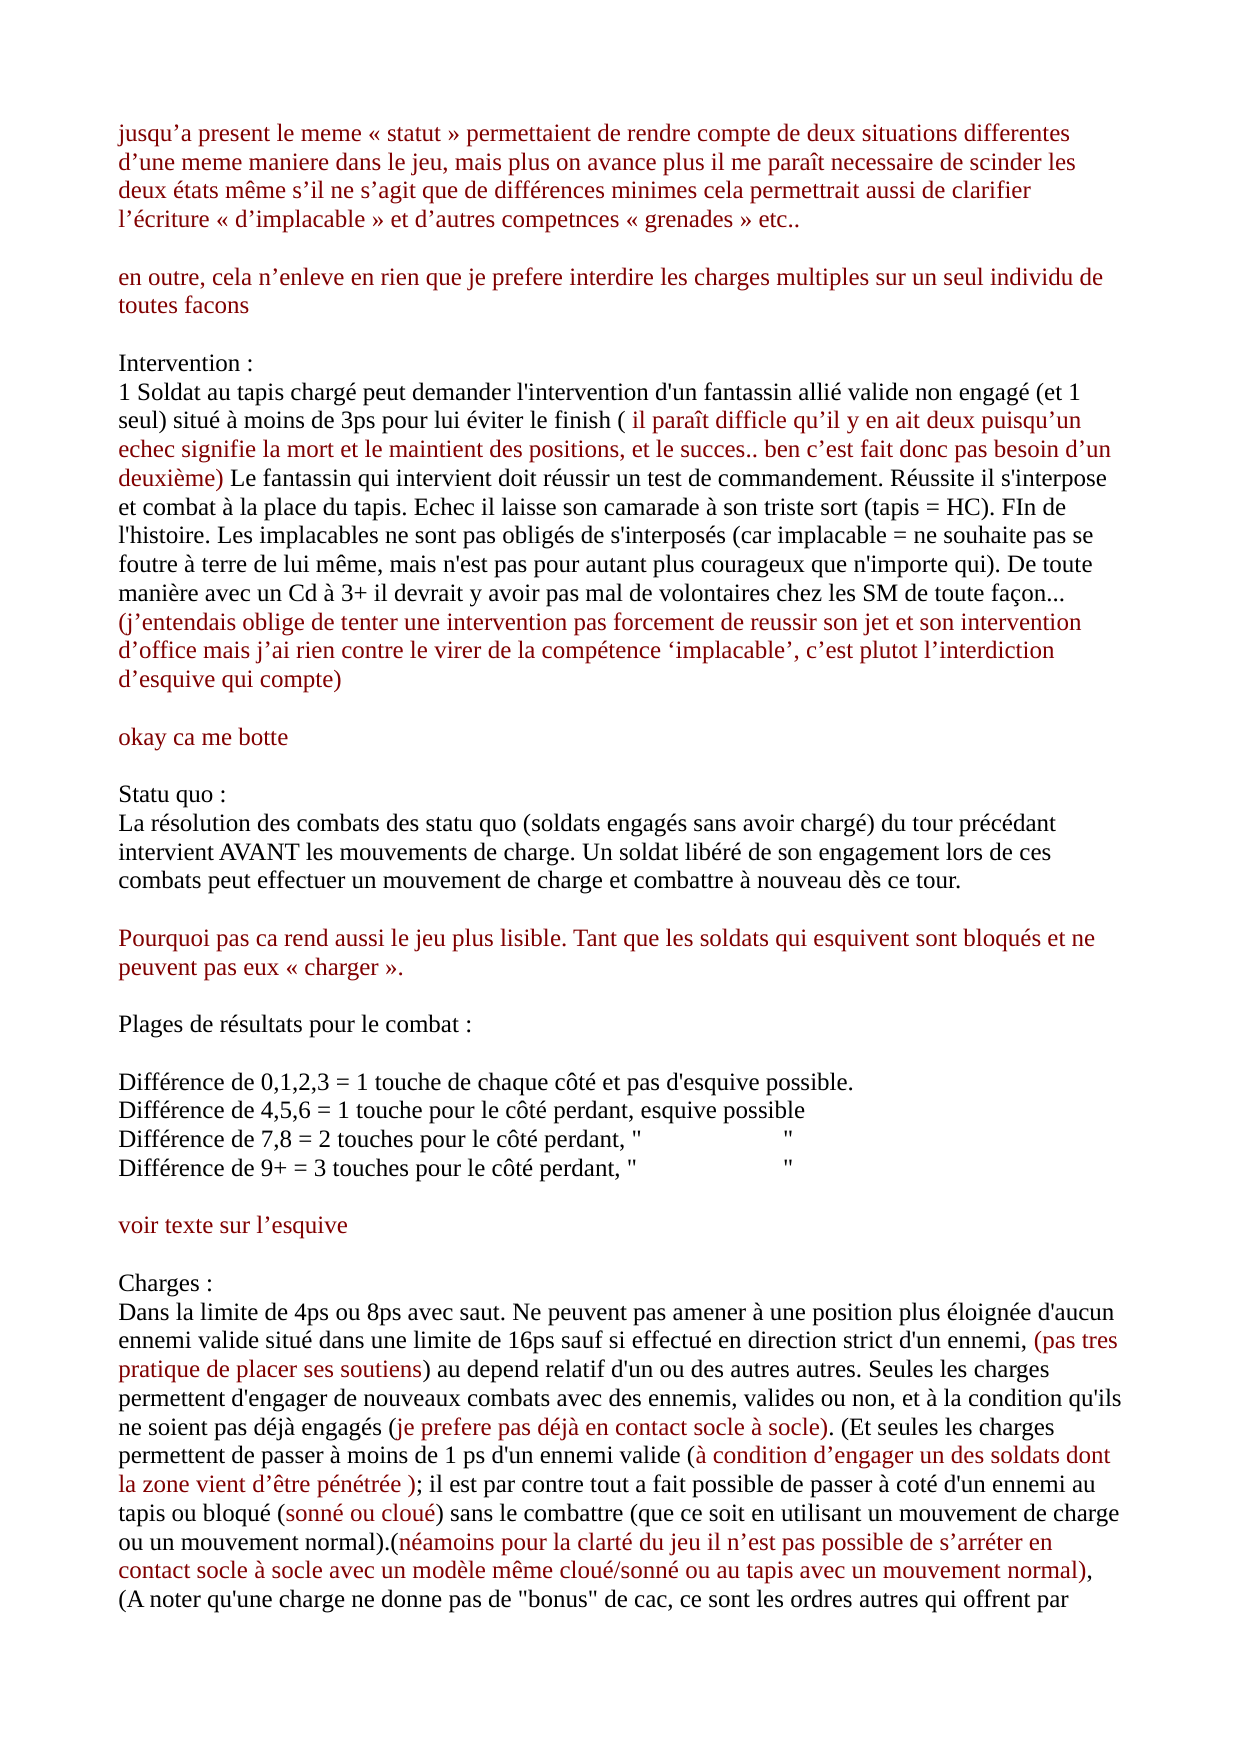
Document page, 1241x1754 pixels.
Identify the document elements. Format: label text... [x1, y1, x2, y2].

text 1 Soldat au tapis chargé peut demander l'intervention d'un fantassin allié valide non engagé (et 1 seul) situé à moins de 3ps pour lui éviter le finish ( il paraît difficle qu’il y en ait deux puisqu’un echec signifie la mort et le maintient des positions, et le succes.. ben c’est fait donc pas besoin d’un deuxième) Le fantassin qui intervient doit réussir un test de commandement. Réussite il s'interpose et combat à la place du tapis. Echec il laisse son camarade à son triste sort (tapis = HC). FIn de l'histoire. Les implacables ne sont pas obligés de s'interposés (car implacable = ne souhaite pas se foutre à terre de lui même, mais n'est pas pour autant plus courageux que n'importe qui). De toute manière avec un Cd à 3+ il devrait y avoir pas mal de volontaires chez les SM de toute façon...(j’entendais oblige de tenter une intervention pas forcement de reussir son jet et son intervention d’office mais j’ai rien contre le virer de la compétence ‘implacable’, c’est plutot l’interdiction d’esquive qui compte) [118, 377, 1122, 693]
text Plages de résultats pour le combat : [118, 1009, 1122, 1038]
text La résolution des combats des statu quo (soldats engagés sans avoir chargé) du tour précédant intervient AVANT les mouvements de charge. Un soldat libéré de son engagement lors de ces combats peut effectuer un mouvement de charge et combattre à nouveau dès ce tour. [118, 808, 1122, 894]
text Intervention : [118, 348, 1122, 377]
text Différence de 9+ = 3 touches pour le côté perdant, " " [118, 1153, 1122, 1182]
text Charges : [118, 1268, 1122, 1297]
text Statu quo : [118, 779, 1122, 808]
text Différence de 4,5,6 = 1 touche pour le côté perdant, esquive possible [118, 1096, 1122, 1124]
text jusqu’a present le meme « statut » permettaient de rendre compte de deux situations differentes d’une meme maniere dans le jeu, mais plus on avance plus il me paraît necessaire de scinder les deux états même s’il ne s’agit que de différences minimes cela permettrait aussi de clarifier l’écriture « d’implacable » et d’autres competnces « grenades » etc.. [118, 118, 1122, 233]
text Dans la limite de 4ps ou 8ps avec saut. Ne peuvent pas amener à une position plus éloignée d'aucun ennemi valide situé dans une limite de 16ps sauf si effectué en direction strict d'un ennemi, (pas tres pratique de placer ses soutiens) au depend relatif d'un ou des autres autres. Seules les charges permettent d'engager de nouveaux combats avec des ennemis, valides ou non, et à la condition qu'ils ne soient pas déjà engagés (je prefere pas déjà en contact socle à socle). (Et seules les charges permettent de passer à moins de 1 ps d'un ennemi valide (à condition d’engager un des soldats dont la zone vient d’être pénétrée ); il est par contre tout a fait possible de passer à coté d'un ennemi au tapis ou bloqué (sonné ou cloué) sans le combattre (que ce soit en utilisant un mouvement de charge ou un mouvement normal).(néamoins pour la clarté du jeu il n’est pas possible de s’arréter en contact socle à socle avec un modèle même cloué/sonné ou au tapis avec un mouvement normal), (A noter qu'une charge ne donne pas de "bonus" de cac, ce sont les ordres autres qui offrent par [118, 1297, 1122, 1613]
text okay ca me botte [118, 722, 1122, 751]
text en outre, cela n’enleve en rien que je prefere interdire les charges multiples sur un seul individu de toutes facons [118, 262, 1122, 319]
text Pourquoi pas ca rend aussi le jeu plus lisible. Tant que les soldats qui esquivent sont bloqués et ne peuvent pas eux « charger ». [118, 923, 1122, 981]
text voir texte sur l’esquive [118, 1211, 1122, 1239]
text Différence de 7,8 = 2 touches pour le côté perdant, " " [118, 1124, 1122, 1153]
text Différence de 0,1,2,3 = 1 touche de chaque côté et pas d'esquive possible. [118, 1067, 1122, 1096]
